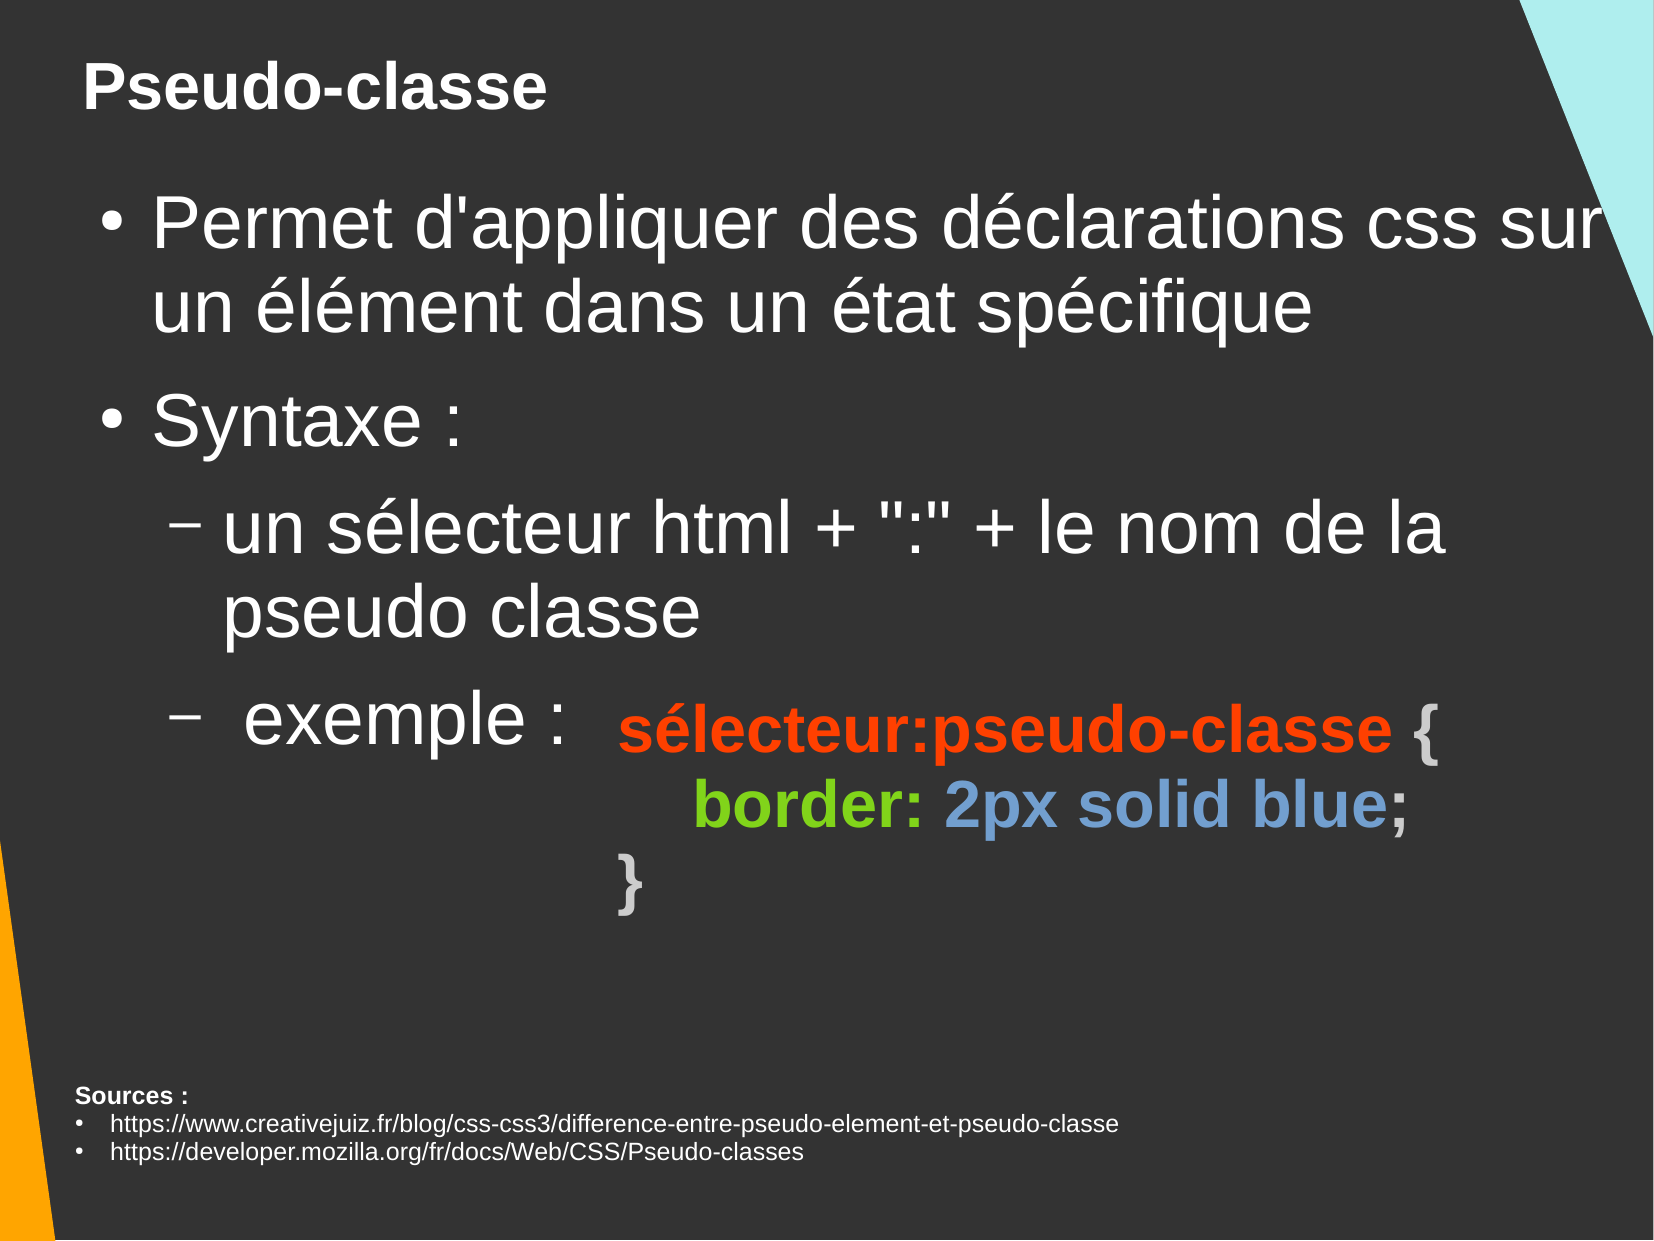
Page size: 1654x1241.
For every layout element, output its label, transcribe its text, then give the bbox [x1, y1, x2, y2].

text_box [0, 840, 56, 1241]
text_box [1519, 0, 1654, 340]
title Pseudo-classe [82, 49, 1571, 152]
text_box sélecteur:pseudo-classe { border: 2px solid blue; } [602, 685, 1571, 934]
list Permet d'appliquer des déclarations css sur un élément dans un état spécifique Syntaxe : un sélecteur html + ":" + le nom de la pseudo classe exemple : [80, 180, 1605, 839]
text_box Sources : https://www.creativejuiz.fr/blog/css-css3/difference-entre-pseudo-element-et-pseudo-classe https://developer.mozilla.org/fr/docs/Web/CSS/Pseudo-classes [60, 1074, 1546, 1241]
